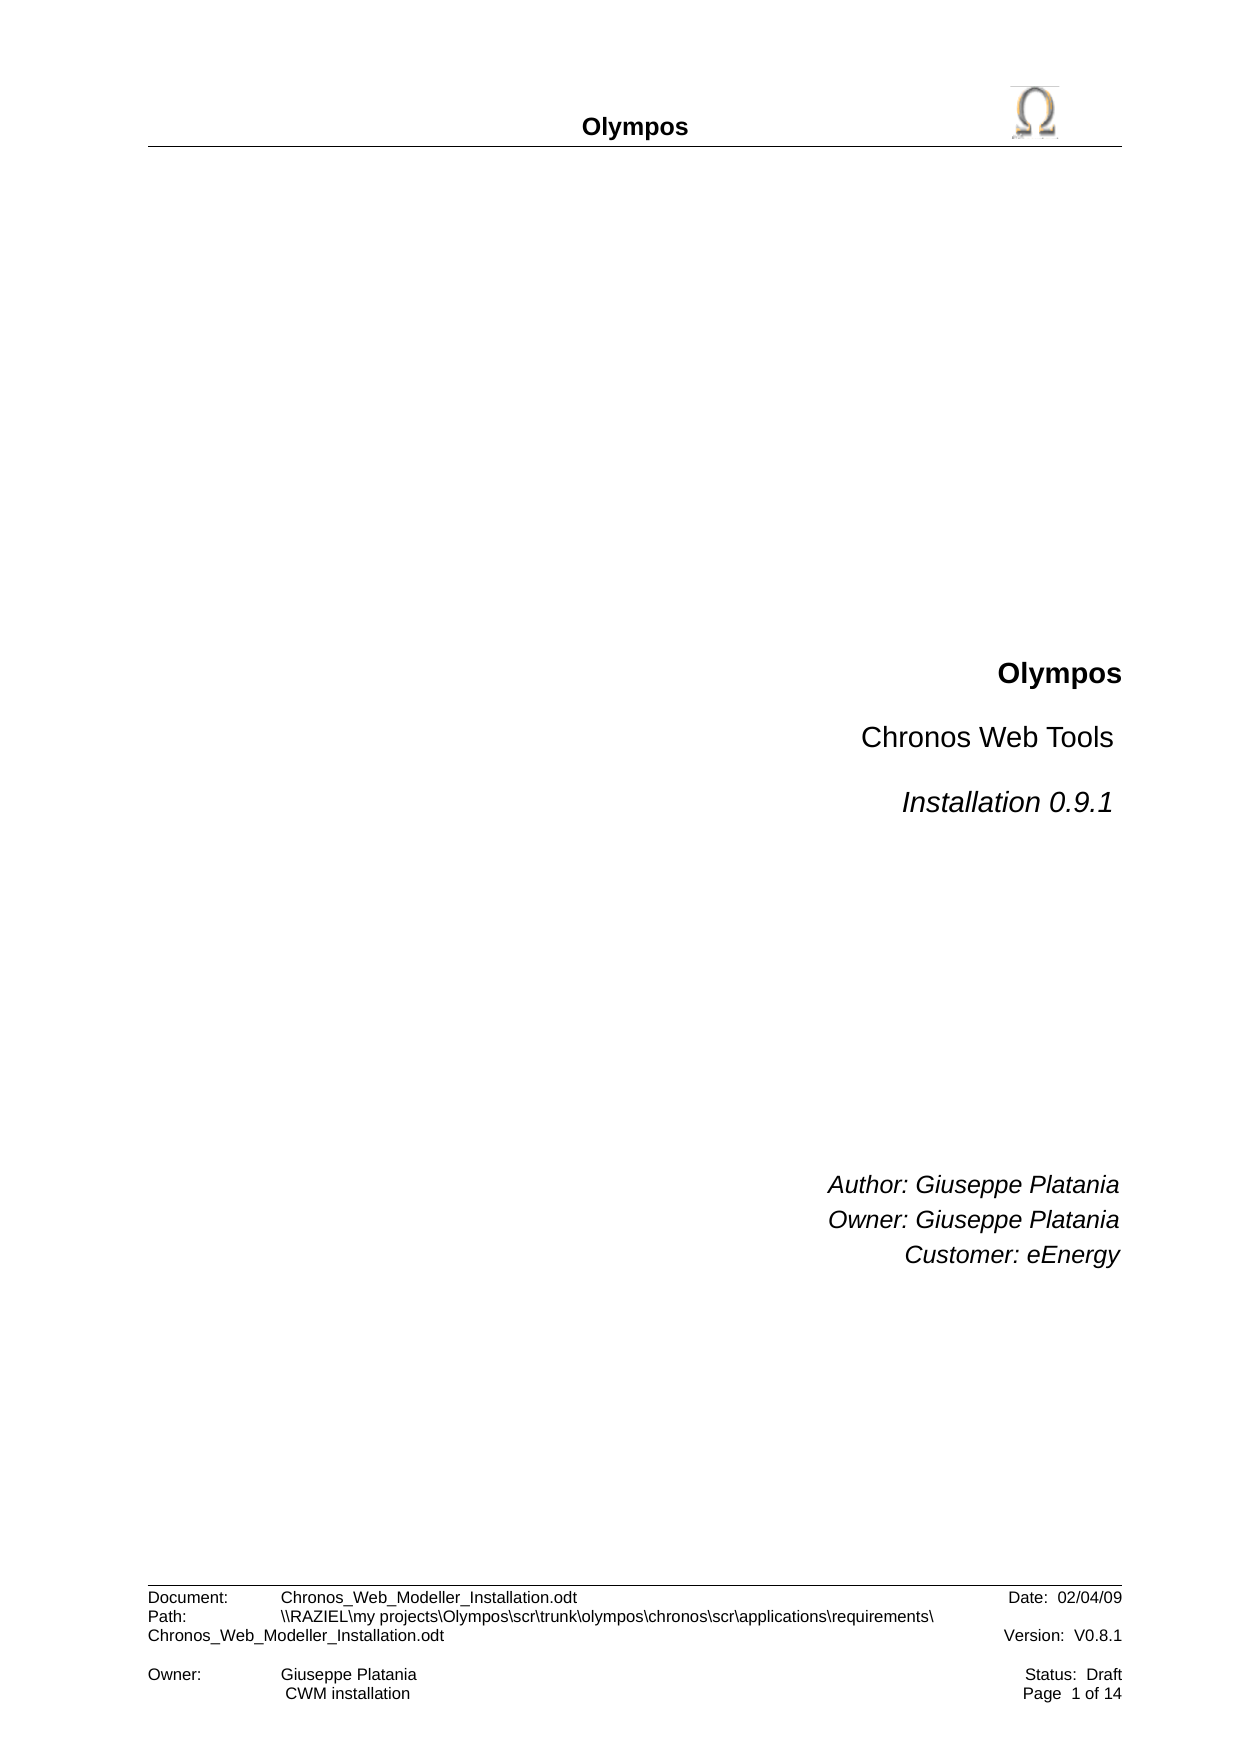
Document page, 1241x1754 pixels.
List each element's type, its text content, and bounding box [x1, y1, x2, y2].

subtitle Author: Giuseppe Platania [148, 1170, 1122, 1199]
subtitle Customer: eEnergy [148, 1240, 1122, 1269]
title Installation 0.9.1 [148, 785, 1122, 819]
picture [1010, 85, 1060, 139]
title Olympos [148, 656, 1122, 689]
title Chronos Web Tools [148, 721, 1122, 754]
subtitle Owner: Giuseppe Platania [148, 1205, 1122, 1234]
